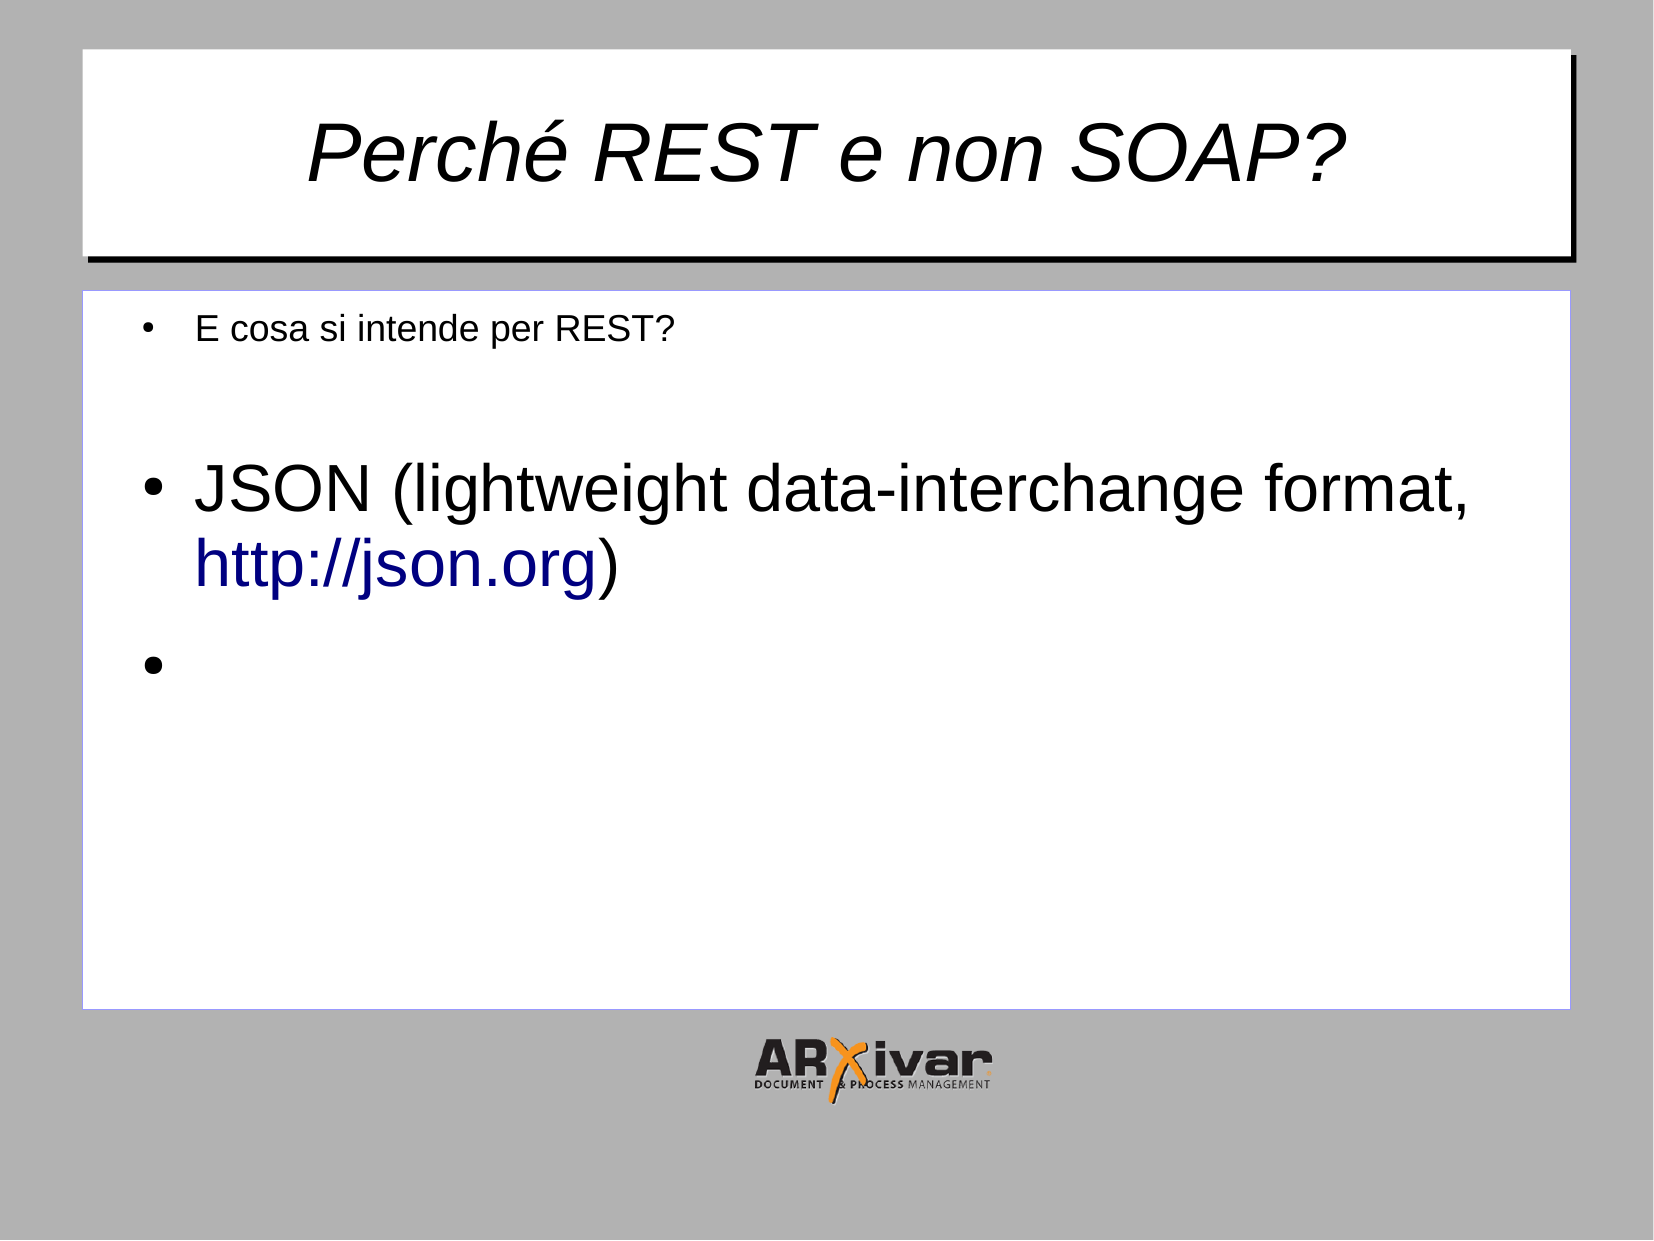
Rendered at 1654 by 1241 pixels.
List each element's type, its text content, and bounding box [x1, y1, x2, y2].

list E cosa si intende per REST? JSON (lightweight data-interchange format, http://json.org) [82, 290, 1571, 1010]
title Perché REST e non SOAP? [82, 49, 1571, 257]
picture [755, 1031, 993, 1111]
